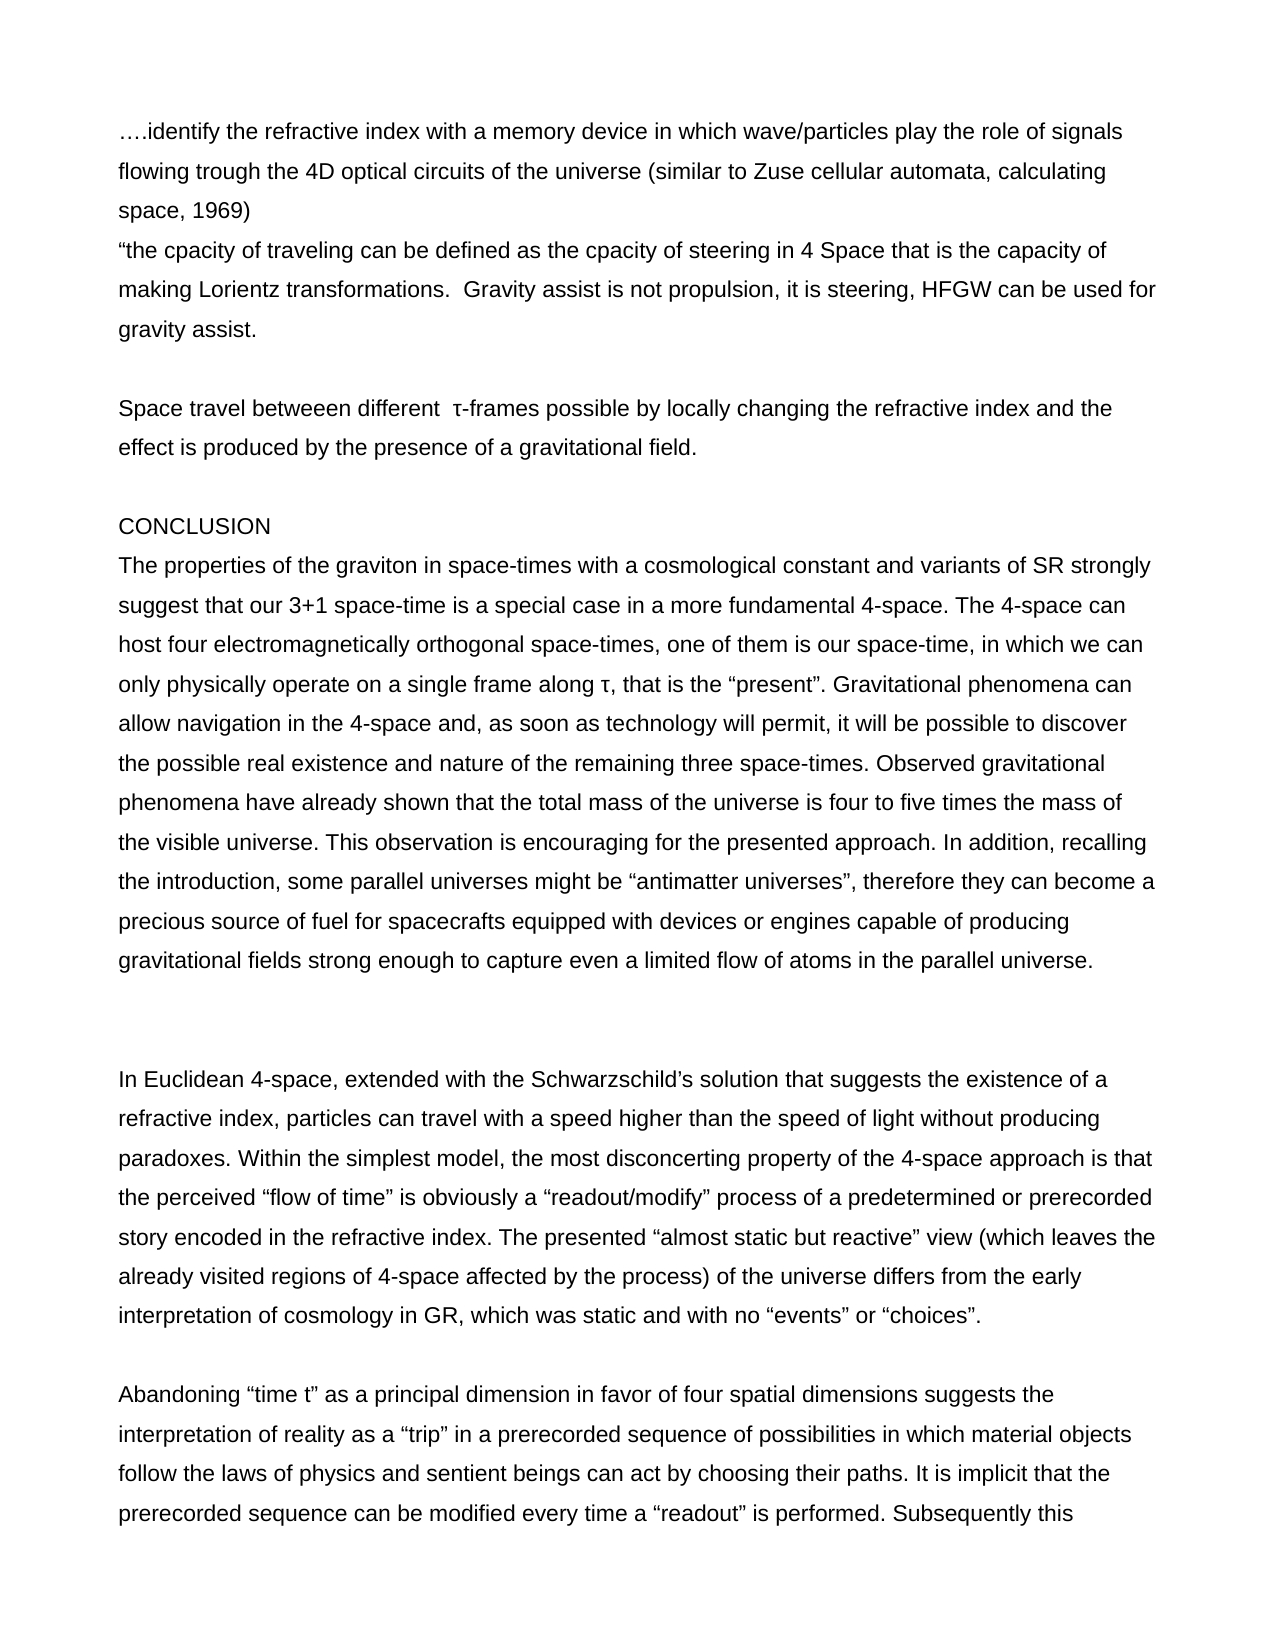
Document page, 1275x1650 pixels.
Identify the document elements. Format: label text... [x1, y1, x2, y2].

text ….identify the refractive index with a memory device in which wave/particles play the role of signals flowing trough the 4D optical circuits of the universe (similar to Zuse cellular automata, calculating space, 1969) [118, 118, 1157, 223]
text In Euclidean 4-space, extended with the Schwarzschild’s solution that suggests the existence of a refractive index, particles can travel with a speed higher than the speed of light without producing paradoxes. Within the simplest model, the most disconcerting property of the 4-space approach is that the perceived “flow of time” is obviously a “readout/modify” process of a predetermined or prerecorded story encoded in the refractive index. The presented “almost static but reactive” view (which leaves the already visited regions of 4-space affected by the process) of the universe differs from the early interpretation of cosmology in GR, which was static and with no “events” or “choices”. [118, 1066, 1157, 1329]
text The properties of the graviton in space-times with a cosmological constant and variants of SR strongly suggest that our 3+1 space-time is a special case in a more fundamental 4-space. The 4-space can host four electromagnetically orthogonal space-times, one of them is our space-time, in which we can only physically operate on a single frame along τ, that is the “present”. Gravitational phenomena can allow navigation in the 4-space and, as soon as technology will permit, it will be possible to discover the possible real existence and nature of the remaining three space-times. Observed gravitational phenomena have already shown that the total mass of the universe is four to five times the mass of the visible universe. This observation is encouraging for the presented approach. In addition, recalling the introduction, some parallel universes might be “antimatter universes”, therefore they can become a precious source of fuel for spacecrafts equipped with devices or engines capable of producing gravitational fields strong enough to capture even a limited flow of atoms in the parallel universe. [118, 552, 1157, 973]
text “the cpacity of traveling can be defined as the cpacity of steering in 4 Space that is the capacity of making Lorientz transformations. Gravity assist is not propulsion, it is steering, HFGW can be used for gravity assist. [118, 237, 1157, 342]
text Abandoning “time t” as a principal dimension in favor of four spatial dimensions suggests the interpretation of reality as a “trip” in a prerecorded sequence of possibilities in which material objects follow the laws of physics and sentient beings can act by choosing their paths. It is implicit that the prerecorded sequence can be modified every time a “readout” is performed. Subsequently this [118, 1381, 1157, 1526]
text Space travel betweeen different τ-frames possible by locally changing the refractive index and the effect is produced by the presence of a gravitational field. [118, 394, 1157, 460]
text CONCLUSION [118, 513, 1157, 539]
